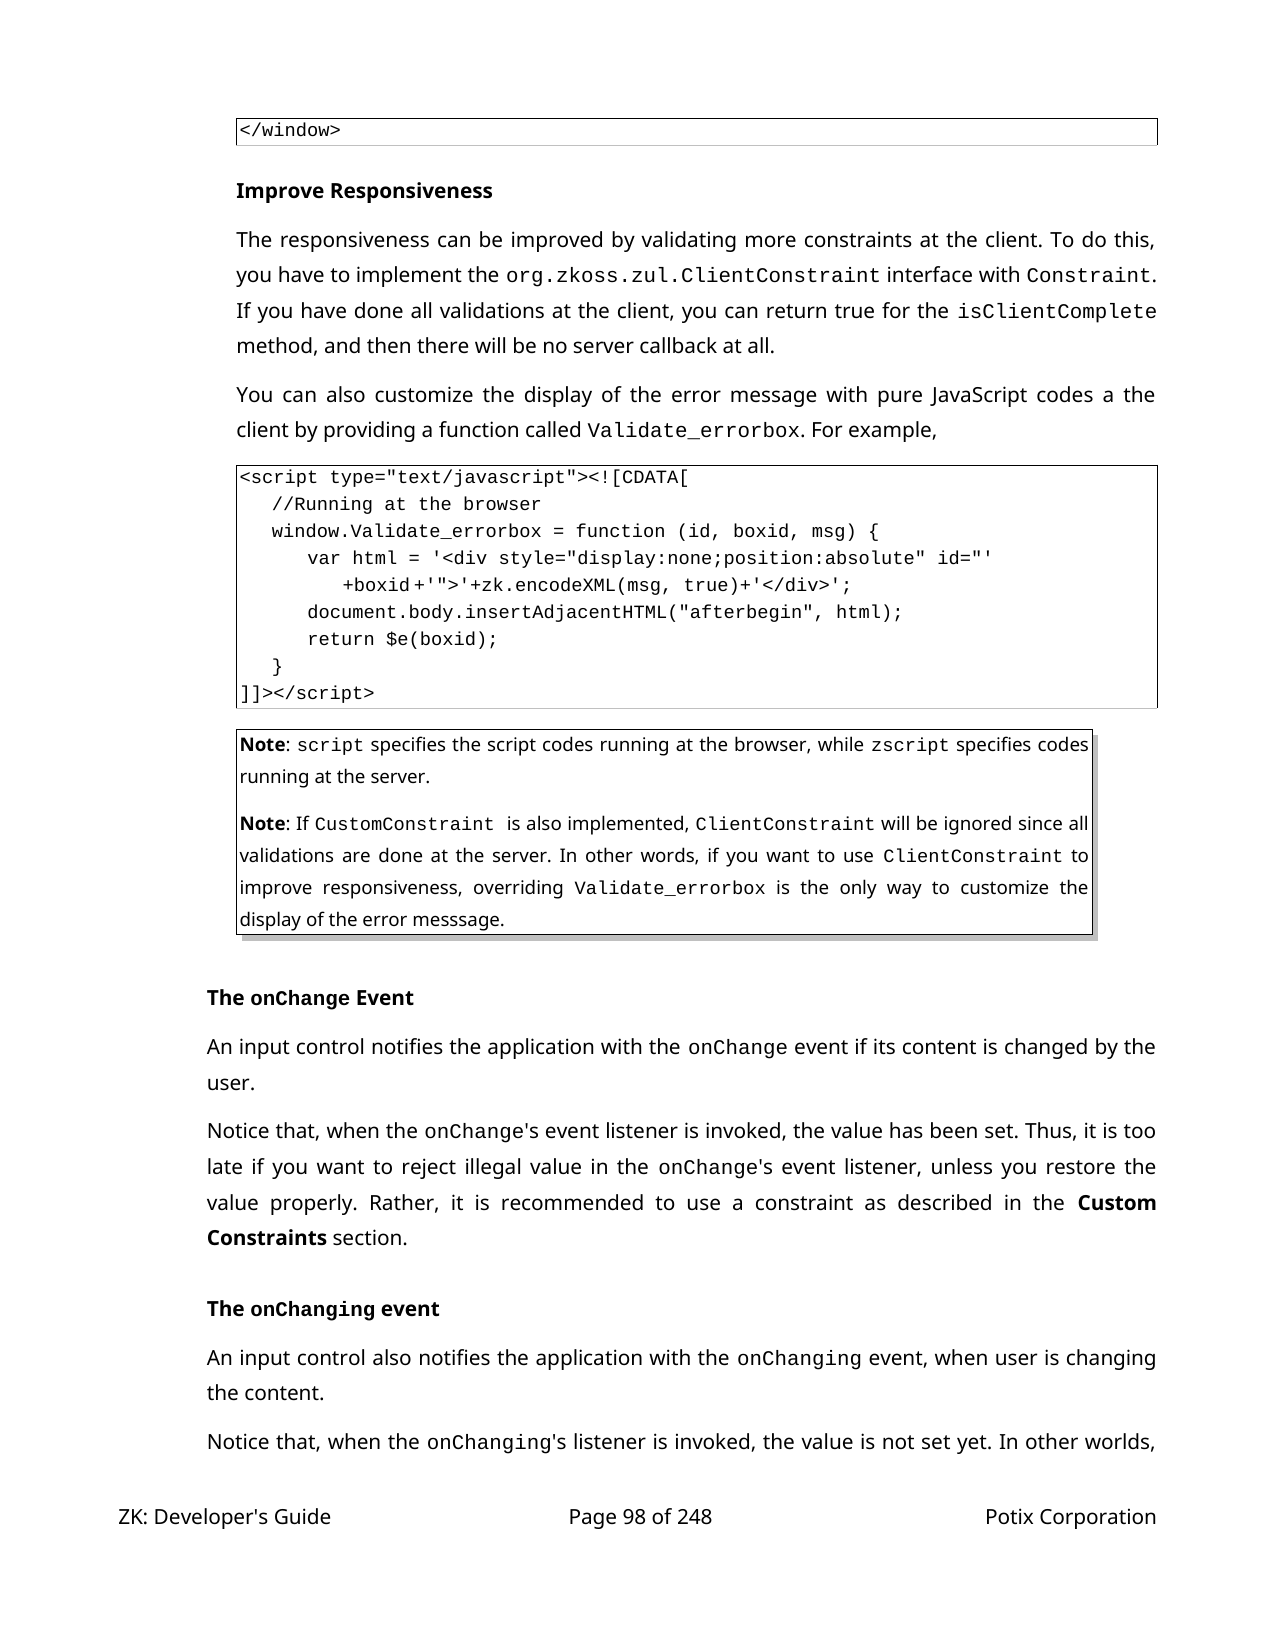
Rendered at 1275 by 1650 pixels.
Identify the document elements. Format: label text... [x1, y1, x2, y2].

subtitle The onChange Event [207, 983, 1157, 1012]
text Note: script specifies the script codes running at the browser, while zscript specifies codes running at the server. [237, 730, 1092, 789]
text //Running at the browser [237, 492, 1157, 516]
text Notice that, when the onChanging's listener is invoked, the value is not set yet. In other worlds, [207, 1427, 1157, 1456]
text document.body.insertAdjacentHTML("afterbegin", html); return $e(boxid); } [237, 600, 1157, 678]
text +boxid +'">'+zk.encodeXML(msg, true)+'</div>'; [237, 573, 1157, 597]
text </window> [237, 119, 1157, 145]
subtitle Improve Responsiveness [236, 176, 1157, 204]
text <script type="text/javascript"><![CDATA[ [237, 466, 1157, 489]
text An input control also notifies the application with the onChanging event, when user is changing the content. [207, 1343, 1157, 1407]
subtitle The onChanging event [207, 1294, 1157, 1322]
text ]]></script> [237, 681, 1157, 708]
text You can also customize the display of the error message with pure JavaScript codes a the client by providing a function called Validate_errorbox. For example, [236, 380, 1157, 444]
text Notice that, when the onChange's event listener is invoked, the value has been set. Thus, it is too late if you want to reject illegal value in the onChange's event listener, unless you restore the value properly. Rather, it is recommended to use a constraint as described in the Custom Constraints section. [207, 1117, 1157, 1251]
text var html = '<div style="display:none;position:absolute" id="' [237, 546, 1157, 570]
text window.Validate_errorbox = function (id, boxid, msg) { [237, 519, 1157, 543]
text The responsiveness can be improved by validating more constraints at the client. To do this, you have to implement the org.zkoss.zul.ClientConstraint interface with Constraint. If you have done all validations at the client, you can return true for the isClientComplete method, and then there will be no server callback at all. [236, 225, 1157, 359]
text Note: If CustomConstraint is also implemented, ClientConstraint will be ignored since all validations are done at the server. In other words, if you want to use ClientConstraint to improve responsiveness, overriding Validate_errorbox is the only way to customize the display of the error messsage. [237, 807, 1092, 934]
text An input control notifies the application with the onChange event if its content is changed by the user. [207, 1032, 1157, 1096]
